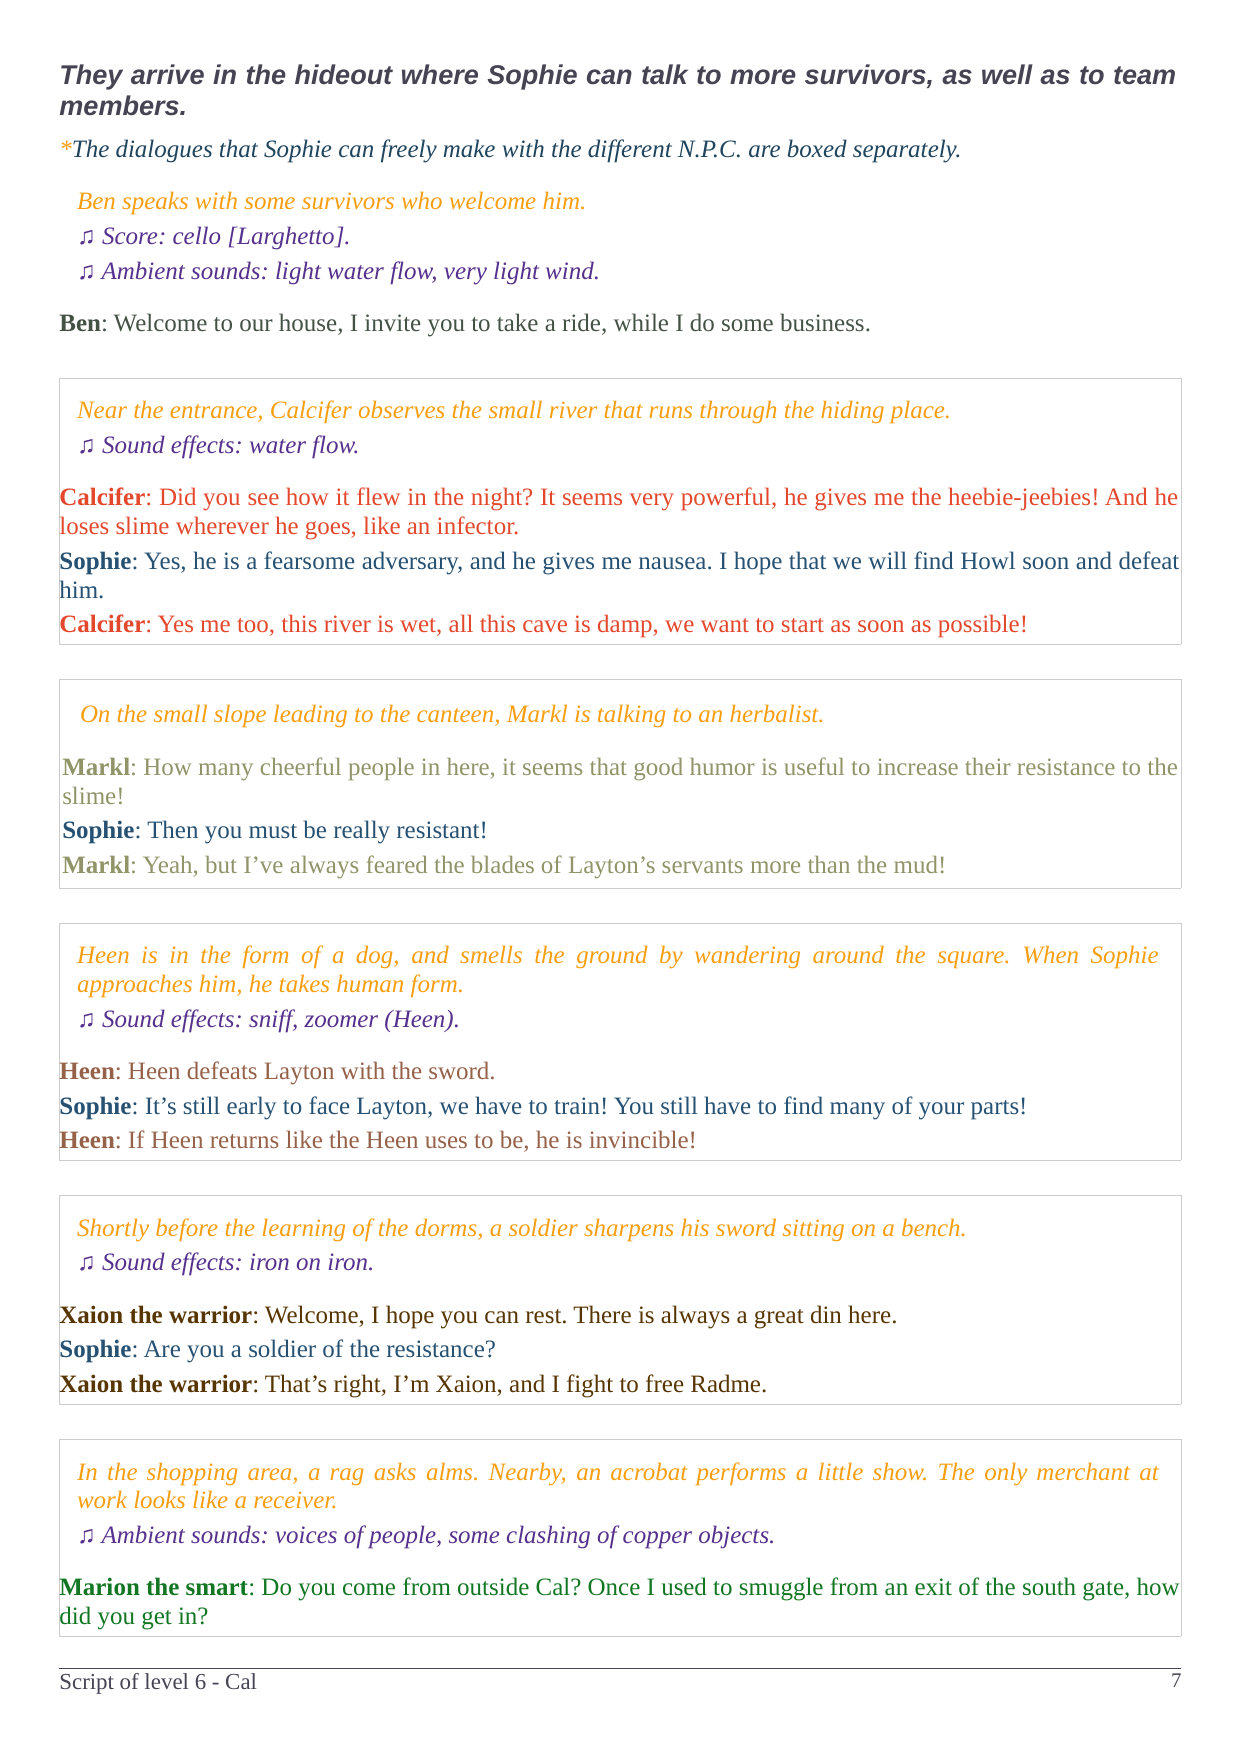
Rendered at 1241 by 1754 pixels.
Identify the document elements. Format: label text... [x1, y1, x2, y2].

table_header Heen is in the form of a dog, and smells the ground by wandering around the square. When Sophie approaches him, he takes human form. ♫ Sound effects: sniff, zoomer (Heen). Heen: Heen defeats Layton with the sword. Sophie: It’s still early to face Layton, we have to train! You still have to find many of your parts! Heen: If Heen returns like the Heen uses to be, he is invincible! [60, 924, 1181, 1160]
text Ben: Welcome to our house, I invite you to take a ride, while I do some business. [59, 308, 1181, 337]
table_header Near the entrance, Calcifer observes the small river that runs through the hiding place. ♫ Sound effects: water flow. Calcifer: Did you see how it flew in the night? It seems very powerful, he gives me the heebie-jeebies! And he loses slime wherever he goes, like an infector. Sophie: Yes, he is a fearsome adversary, and he gives me nausea. I hope that we will find Howl soon and defeat him. Calcifer: Yes me too, this river is wet, all this cave is damp, we want to start as soon as possible! [60, 379, 1181, 644]
text *The dialogues that Sophie can freely make with the different N.P.C. are boxed separately. [59, 134, 1181, 163]
table_header On the small slope leading to the canteen, Markl is talking to an herbalist. Markl: How many cheerful people in here, it seems that good humor is useful to increase their resistance to the slime! Sophie: Then you must be really resistant! Markl: Yeah, but I’ve always feared the blades of Layton’s servants more than the mud! [60, 680, 1181, 888]
text ♫ Score: cello [Larghetto]. [59, 203, 1181, 238]
text Ben speaks with some survivors who welcome him. [59, 169, 1181, 203]
table_header In the shopping area, a rag asks alms. Nearby, an acrobat performs a little show. The only merchant at work looks like a receiver. ♫ Ambient sounds: voices of people, some clashing of copper objects. Marion the smart: Do you come from outside Cal? Once I used to smuggle from an exit of the south gate, how did you get in? [60, 1440, 1181, 1636]
text ♫ Ambient sounds: light water flow, very light wind. [59, 238, 1181, 302]
subtitle They arrive in the hideout where Sophie can talk to more survivors, as well as to team members. [59, 59, 1181, 122]
table_header Shortly before the learning of the dorms, a soldier sharpens his sword sitting on a bench. ♫ Sound effects: iron on iron. Xaion the warrior: Welcome, I hope you can rest. There is always a great din here. Sophie: Are you a soldier of the resistance? Xaion the warrior: That’s right, I’m Xaion, and I fight to free Radme. [60, 1196, 1181, 1404]
